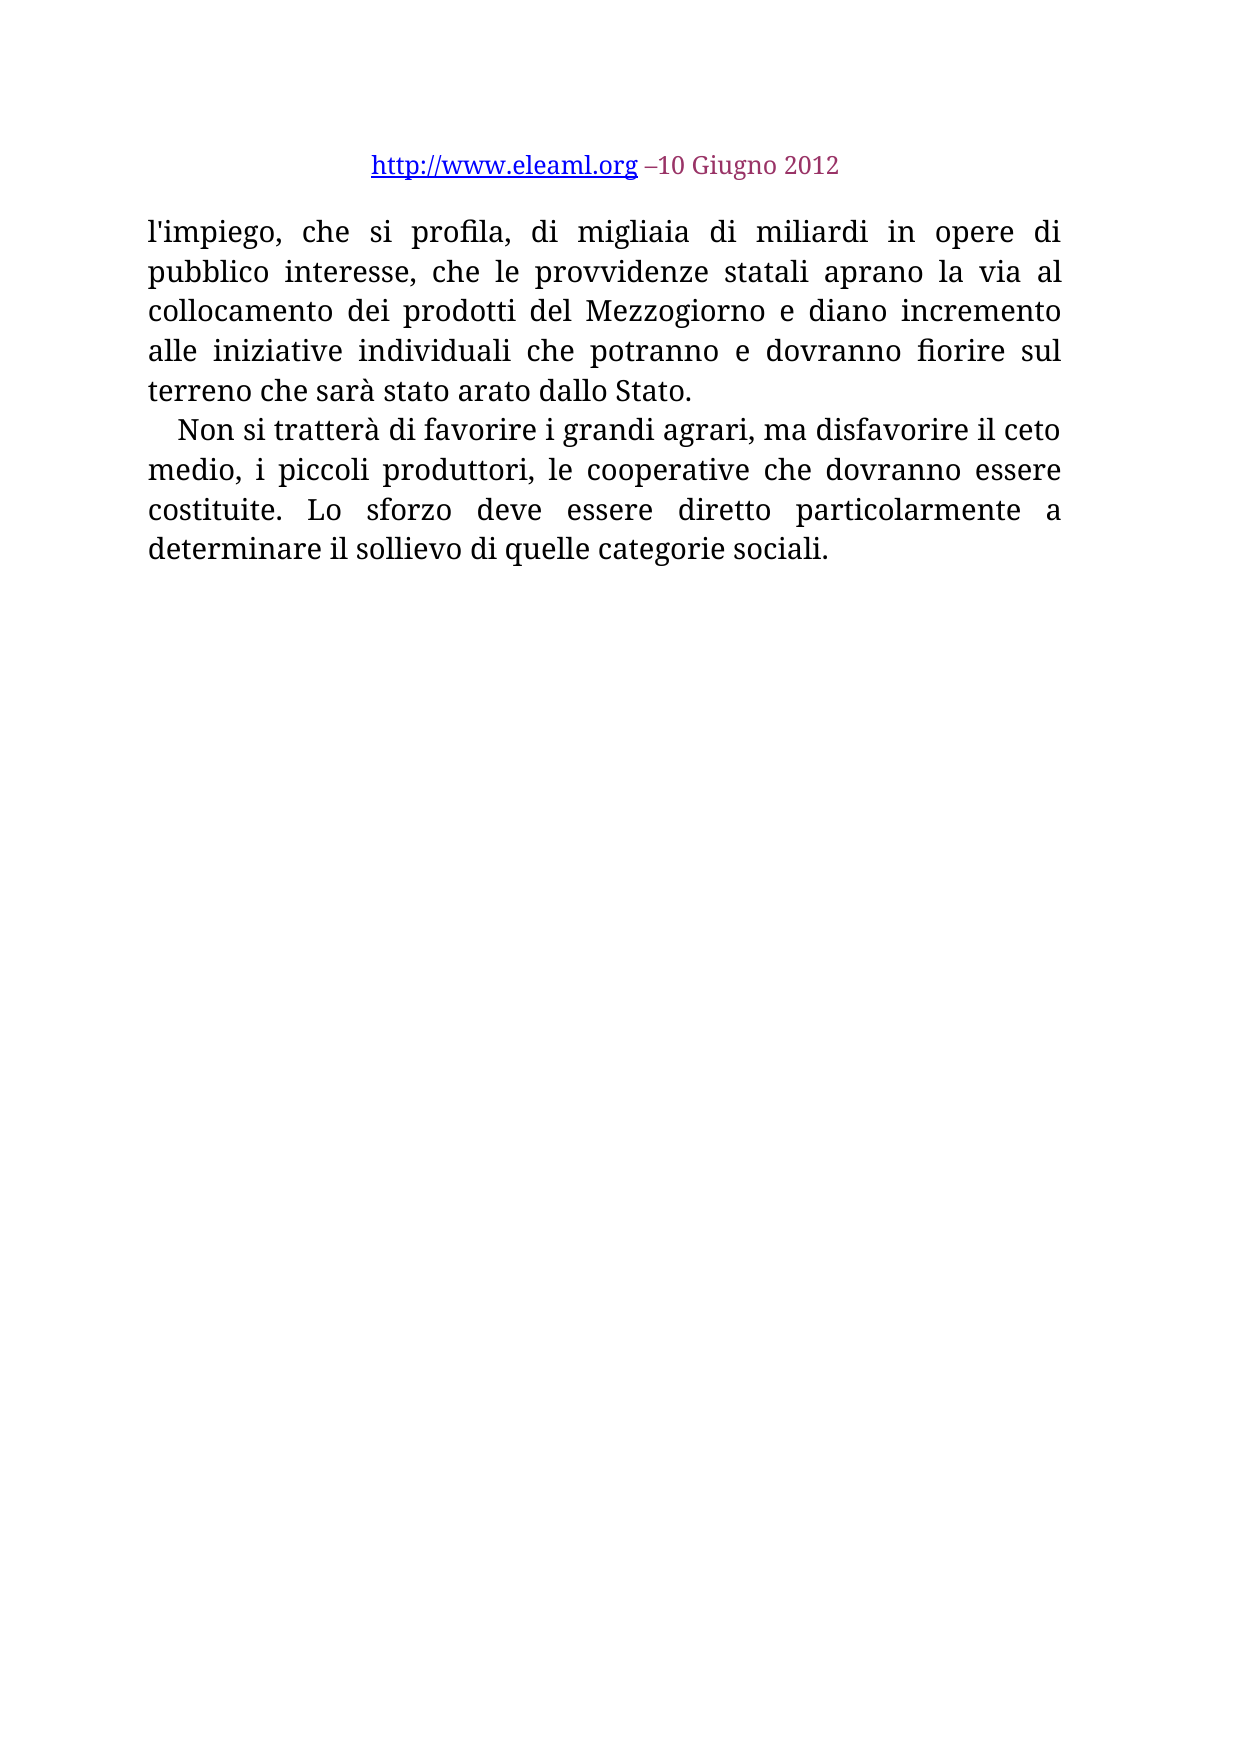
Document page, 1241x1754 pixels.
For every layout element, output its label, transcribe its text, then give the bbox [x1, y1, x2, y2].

text l'impiego, che si profila, di migliaia di miliardi in opere di pubblico interesse, che le provvidenze statali aprano la via al collocamento dei prodotti del Mezzogiorno e diano incremento alle iniziative individuali che potranno e dovranno fiorire sul terreno che sarà stato arato dallo Stato. [148, 211, 1063, 409]
text Non si tratterà di favorire i grandi agrari, ma disfavorire il ceto medio, i piccoli produttori, le cooperative che dovranno essere costituite. Lo sforzo deve essere diretto particolarmente a determinare il sollievo di quelle categorie sociali. [148, 409, 1063, 568]
